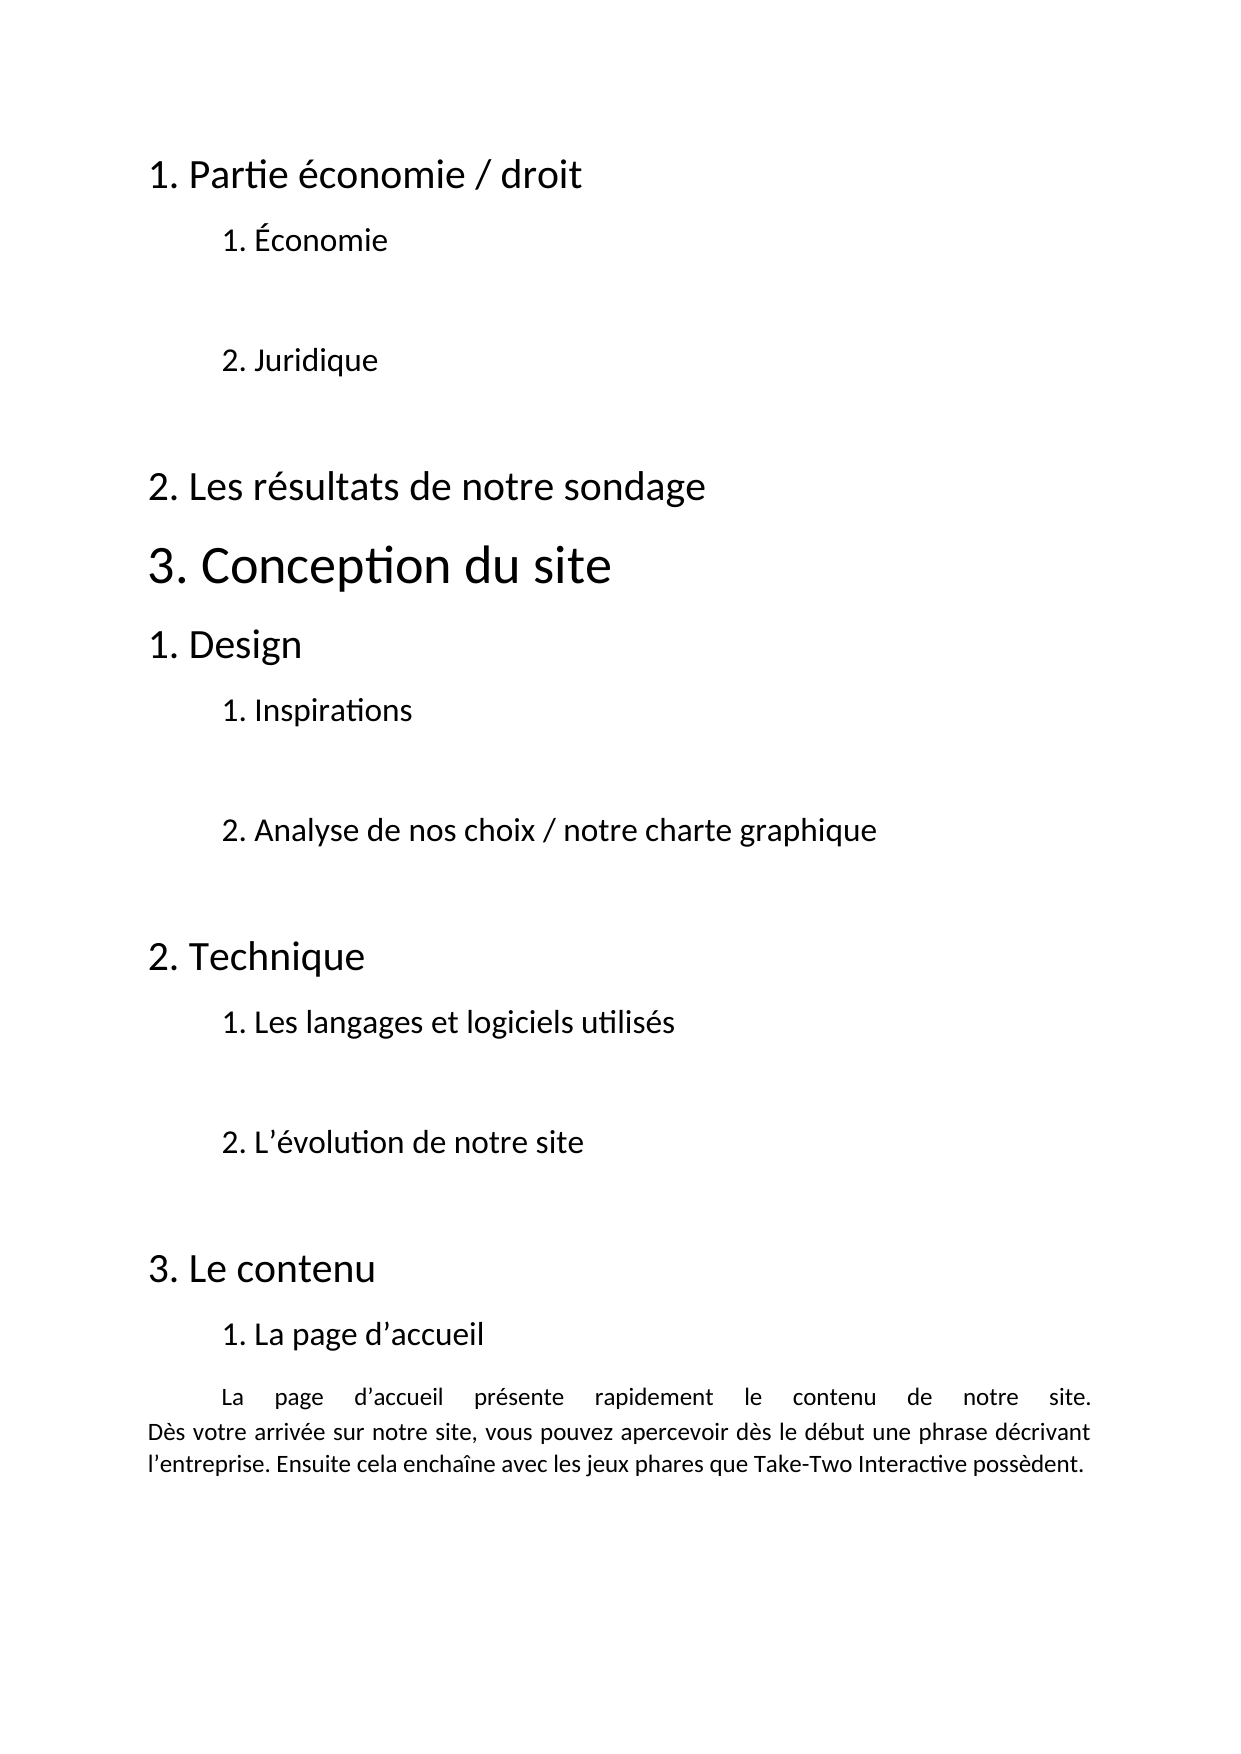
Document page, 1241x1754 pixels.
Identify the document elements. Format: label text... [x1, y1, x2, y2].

text 1. La page d’accueil [148, 1313, 1093, 1353]
text 3. Le contenu [148, 1242, 1093, 1292]
text 1. Économie [148, 219, 1093, 259]
text La page d’accueil présente rapidement le contenu de notre site. Dès votre arrivée sur notre site, vous pouvez apercevoir dès le début une phrase décrivant l’entreprise. Ensuite cela enchaîne avec les jeux phares que Take-Two Interactive possèdent. [148, 1373, 1093, 1479]
text 1. Inspirations [148, 689, 1093, 730]
text 1. Design [148, 618, 1093, 669]
text 2. Technique [148, 930, 1093, 981]
text 1. Les langages et logiciels utilisés [148, 1001, 1093, 1042]
text 2. Juridique [148, 339, 1093, 380]
text 1. Partie économie / droit [148, 148, 1093, 198]
text 3. Conception du site [148, 531, 1093, 597]
text 2. Analyse de nos choix / notre charte graphique [148, 809, 1093, 850]
text 2. Les résultats de notre sondage [148, 459, 1093, 510]
text 2. L’évolution de notre site [148, 1121, 1093, 1162]
